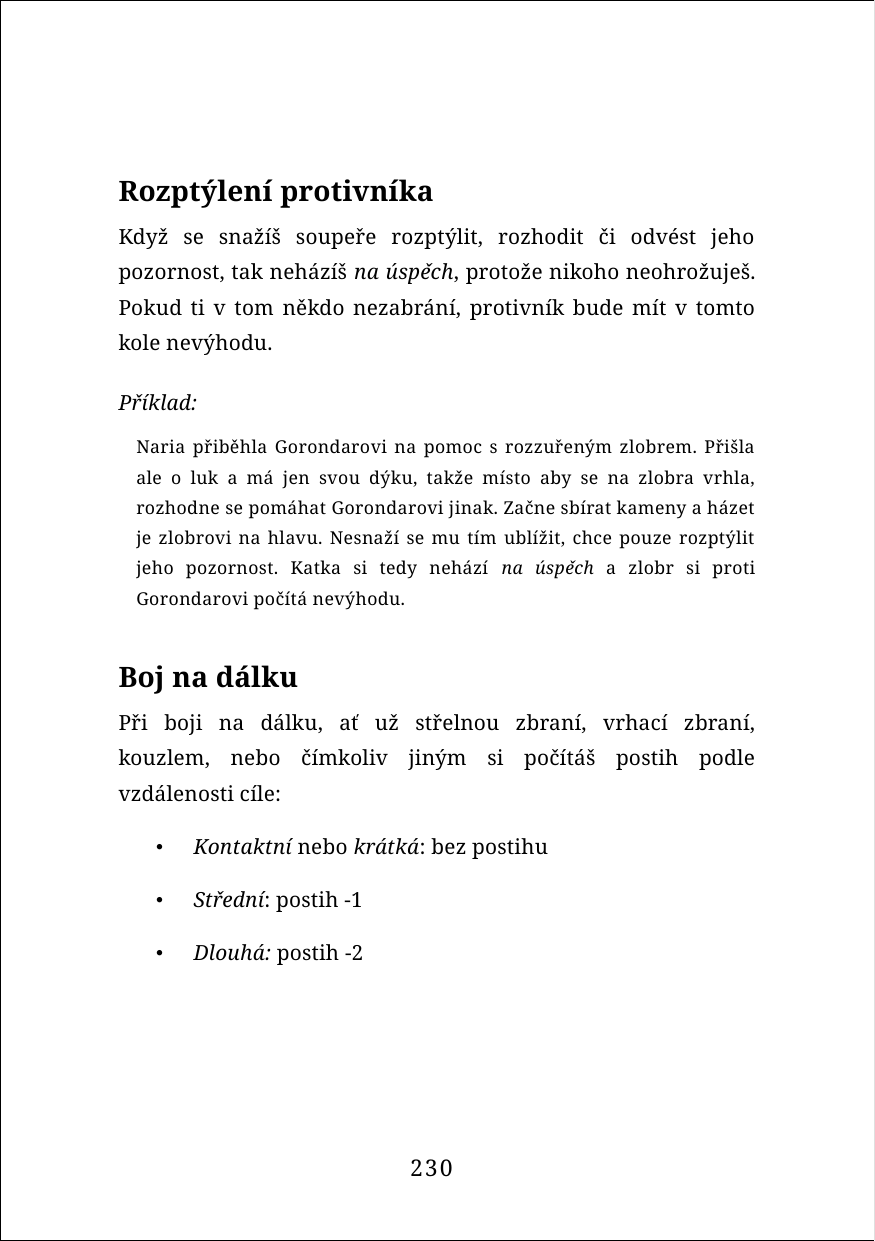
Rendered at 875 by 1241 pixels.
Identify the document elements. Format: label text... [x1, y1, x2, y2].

text Naria přiběhla Gorondarovi na pomoc s rozzuřeným zlobrem. Přišla ale o luk a má jen svou dýku, takže místo aby se na zlobra vrhla, rozhodne se pomáhat Gorondarovi jinak. Začne sbírat kameny a házet je zlobrovi na hlavu. Nesnaží se mu tím ublížit, chce pouze rozptýlit jeho pozornost. Katka si tedy nehází na úspěch a zlobr si proti Gorondarovi počítá nevýhodu. [136, 435, 756, 610]
list Střední: postih -1 [156, 885, 756, 913]
list Kontaktní nebo krátká: bez postihu [156, 832, 756, 860]
subtitle Rozptýlení protivníka [118, 172, 756, 210]
text Když se snažíš soupeře rozptýlit, rozhodit či odvést jeho pozornost, tak neházíš na úspěch, protože nikoho neohrožuješ. Pokud ti v tom někdo nezabrání, protivník bude mít v tomto kole nevýhodu. [118, 222, 756, 357]
text Příklad: [118, 388, 756, 416]
subtitle Boj na dálku [118, 657, 756, 696]
text Při boji na dálku, ať už střelnou zbraní, vrhací zbraní, kouzlem, nebo čímkoliv jiným si počítáš postih podle vzdálenosti cíle: [118, 708, 756, 807]
list Dlouhá: postih -2 [156, 938, 756, 967]
